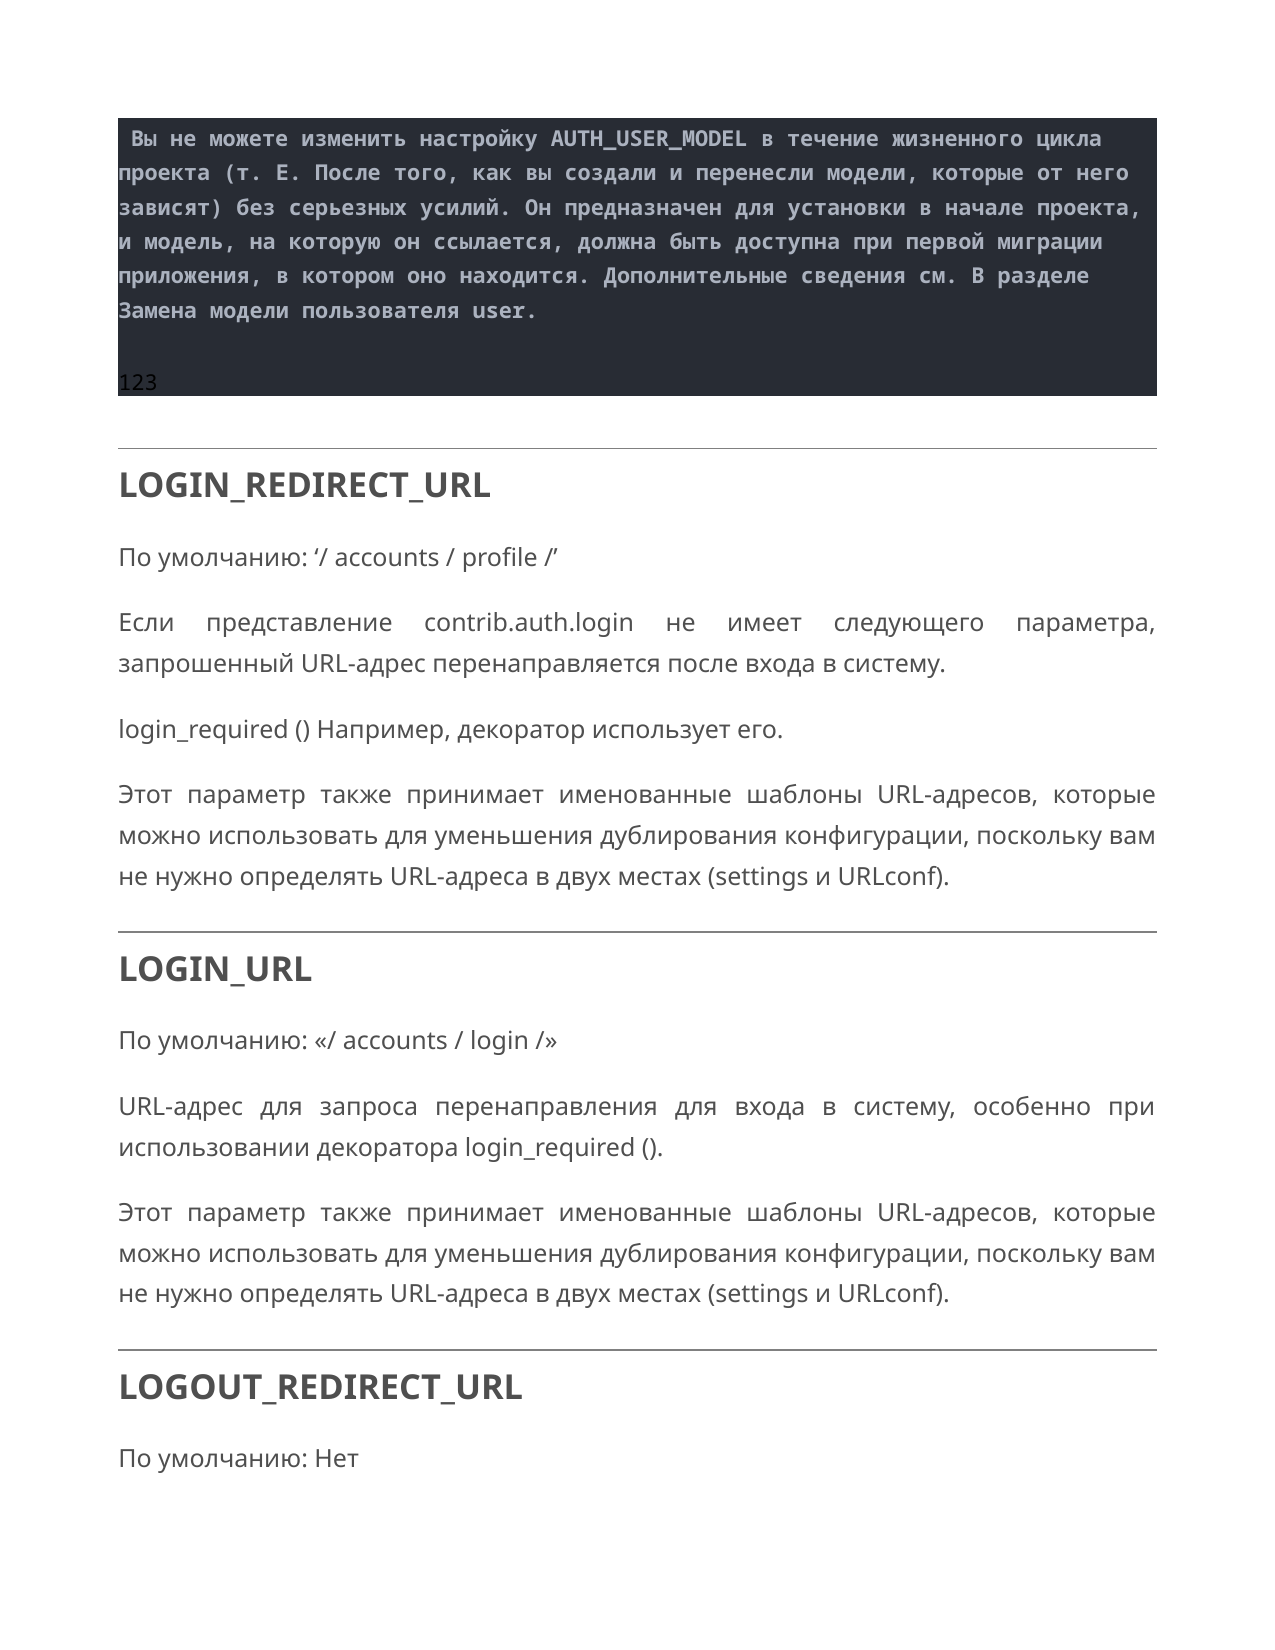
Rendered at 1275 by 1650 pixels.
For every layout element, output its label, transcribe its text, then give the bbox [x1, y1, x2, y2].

text login_required () Например, декоратор использует его. [118, 705, 1157, 745]
text По умолчанию: Нет [118, 1434, 1157, 1475]
text 123 [118, 362, 1157, 396]
subtitle LOGIN_URL [118, 944, 1157, 991]
text Этот параметр также принимает именованные шаблоны URL-адресов, которые можно использовать для уменьшения дублирования конфигурации, поскольку вам не нужно определять URL-адреса в двух местах (settings и URLconf). [118, 1188, 1157, 1310]
text Этот параметр также принимает именованные шаблоны URL-адресов, которые можно использовать для уменьшения дублирования конфигурации, поскольку вам не нужно определять URL-адреса в двух местах (settings и URLconf). [118, 770, 1157, 892]
text Если представление contrib.auth.login не имеет следующего параметра, запрошенный URL-адрес перенаправляется после входа в систему. [118, 598, 1157, 680]
subtitle LOGIN_REDIRECT_URL [118, 461, 1157, 508]
text По умолчанию: «/ accounts / login /» [118, 1016, 1157, 1057]
text По умолчанию: ‘/ accounts / profile /’ [118, 533, 1157, 573]
subtitle LOGOUT_REDIRECT_URL [118, 1362, 1157, 1409]
text URL-адрес для запроса перенаправления для входа в систему, особенно при использовании декоратора login_required (). [118, 1082, 1157, 1163]
text Вы не можете изменить настройку AUTH_USER_MODEL в течение жизненного цикла проекта (т. Е. После того, как вы создали и перенесли модели, которые от него зависят) без серьезных усилий. Он предназначен для установки в начале проекта, и модель, на которую он ссылается, должна быть доступна при первой миграции приложения, в котором оно находится. Дополнительные сведения см. В разделе Замена модели пользователя user. [118, 118, 1157, 324]
